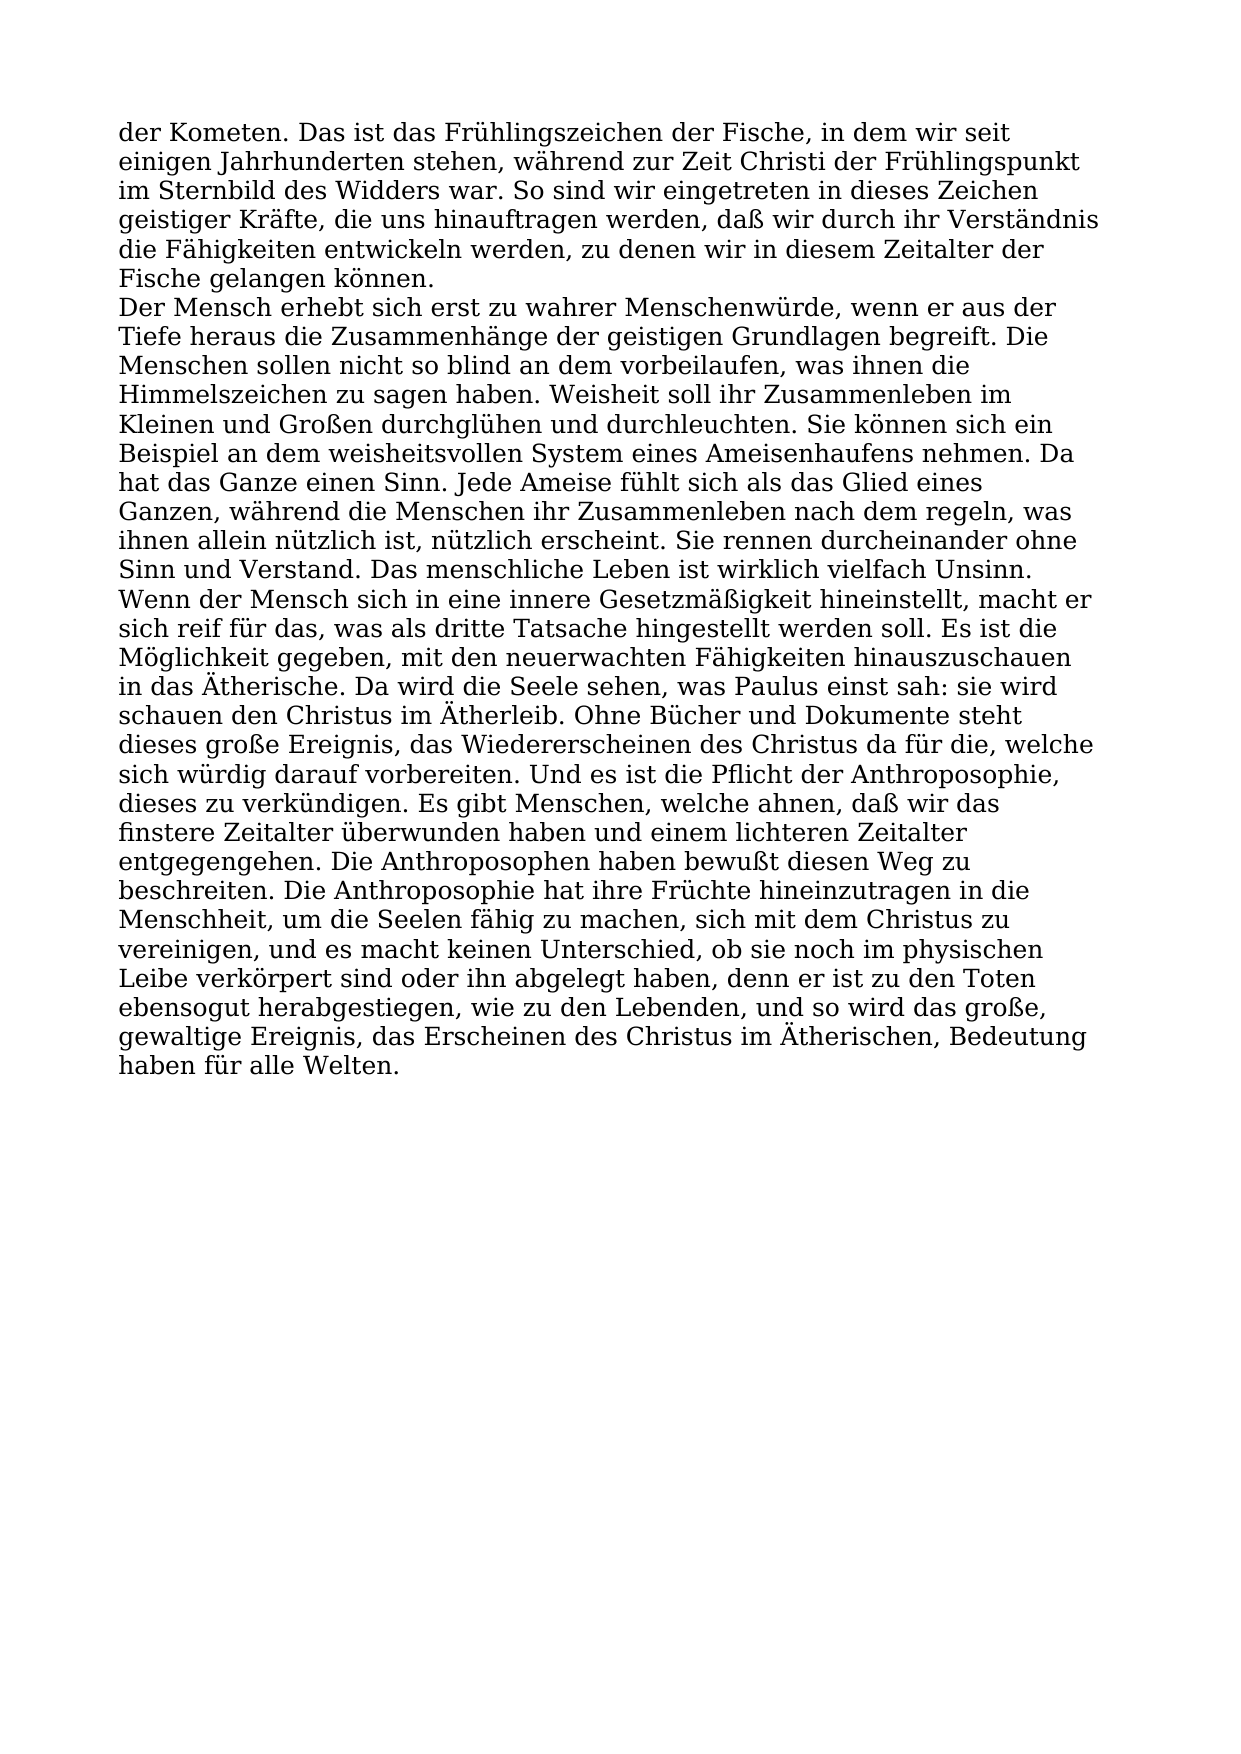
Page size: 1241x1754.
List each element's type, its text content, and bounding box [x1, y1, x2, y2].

text geistiger Kräfte, die uns hinauftragen werden, daß wir durch ihr Verständnis [118, 206, 1122, 235]
text vereinigen, und es macht keinen Unterschied, ob sie noch im physischen [118, 935, 1122, 964]
text dieses zu verkündigen. Es gibt Menschen, welche ahnen, daß wir das [118, 789, 1122, 818]
text Sinn und Verstand. Das menschliche Leben ist wirklich vielfach Unsinn. [118, 556, 1122, 585]
text gewaltige Ereignis, das Erscheinen des Christus im Ätherischen, Bedeutung [118, 1022, 1122, 1051]
text die Fähigkeiten entwickeln werden, zu denen wir in diesem Zeitalter der [118, 235, 1122, 264]
text ebensogut herabgestiegen, wie zu den Lebenden, und so wird das große, [118, 993, 1122, 1022]
text schauen den Christus im Ätherleib. Ohne Bücher und Dokumente steht [118, 701, 1122, 731]
text Leibe verkörpert sind oder ihn abgelegt haben, denn er ist zu den Toten [118, 964, 1122, 993]
text Möglichkeit gegeben, mit den neuerwachten Fähigkeiten hinauszuschauen [118, 643, 1122, 672]
text Himmelszeichen zu sagen haben. Weisheit soll ihr Zusammenleben im [118, 381, 1122, 410]
text der Kometen. Das ist das Frühlingszeichen der Fische, in dem wir seit [118, 118, 1122, 147]
text haben für alle Welten. [118, 1051, 1122, 1081]
text Der Mensch erhebt sich erst zu wahrer Menschenwürde, wenn er aus der [118, 293, 1122, 322]
text Beispiel an dem weisheitsvollen System eines Ameisenhaufens nehmen. Da [118, 439, 1122, 468]
text Ganzen, während die Menschen ihr Zusammenleben nach dem regeln, was [118, 497, 1122, 526]
text hat das Ganze einen Sinn. Jede Ameise fühlt sich als das Glied eines [118, 468, 1122, 497]
text Menschheit, um die Seelen fähig zu machen, sich mit dem Christus zu [118, 906, 1122, 935]
text einigen Jahrhunderten stehen, während zur Zeit Christi der Frühlingspunkt [118, 147, 1122, 176]
text sich reif für das, was als dritte Tatsache hingestellt werden soll. Es ist die [118, 614, 1122, 643]
text dieses große Ereignis, das Wiedererscheinen des Christus da für die, welche [118, 731, 1122, 760]
text ihnen allein nützlich ist, nützlich erscheint. Sie rennen durcheinander ohne [118, 526, 1122, 556]
text Wenn der Mensch sich in eine innere Gesetzmäßigkeit hineinstellt, macht er [118, 585, 1122, 614]
text Kleinen und Großen durchglühen und durchleuchten. Sie können sich ein [118, 410, 1122, 439]
text beschreiten. Die Anthroposophie hat ihre Früchte hineinzutragen in die [118, 876, 1122, 906]
text Menschen sollen nicht so blind an dem vorbeilaufen, was ihnen die [118, 351, 1122, 381]
text sich würdig darauf vorbereiten. Und es ist die Pflicht der Anthroposophie, [118, 760, 1122, 789]
text im Sternbild des Widders war. So sind wir eingetreten in dieses Zeichen [118, 176, 1122, 206]
text Tiefe heraus die Zusammenhänge der geistigen Grundlagen begreift. Die [118, 322, 1122, 351]
text finstere Zeitalter überwunden haben und einem lichteren Zeitalter [118, 818, 1122, 847]
text entgegengehen. Die Anthroposophen haben bewußt diesen Weg zu [118, 847, 1122, 876]
text Fische gelangen können. [118, 264, 1122, 293]
text in das Ätherische. Da wird die Seele sehen, was Paulus einst sah: sie wird [118, 672, 1122, 701]
